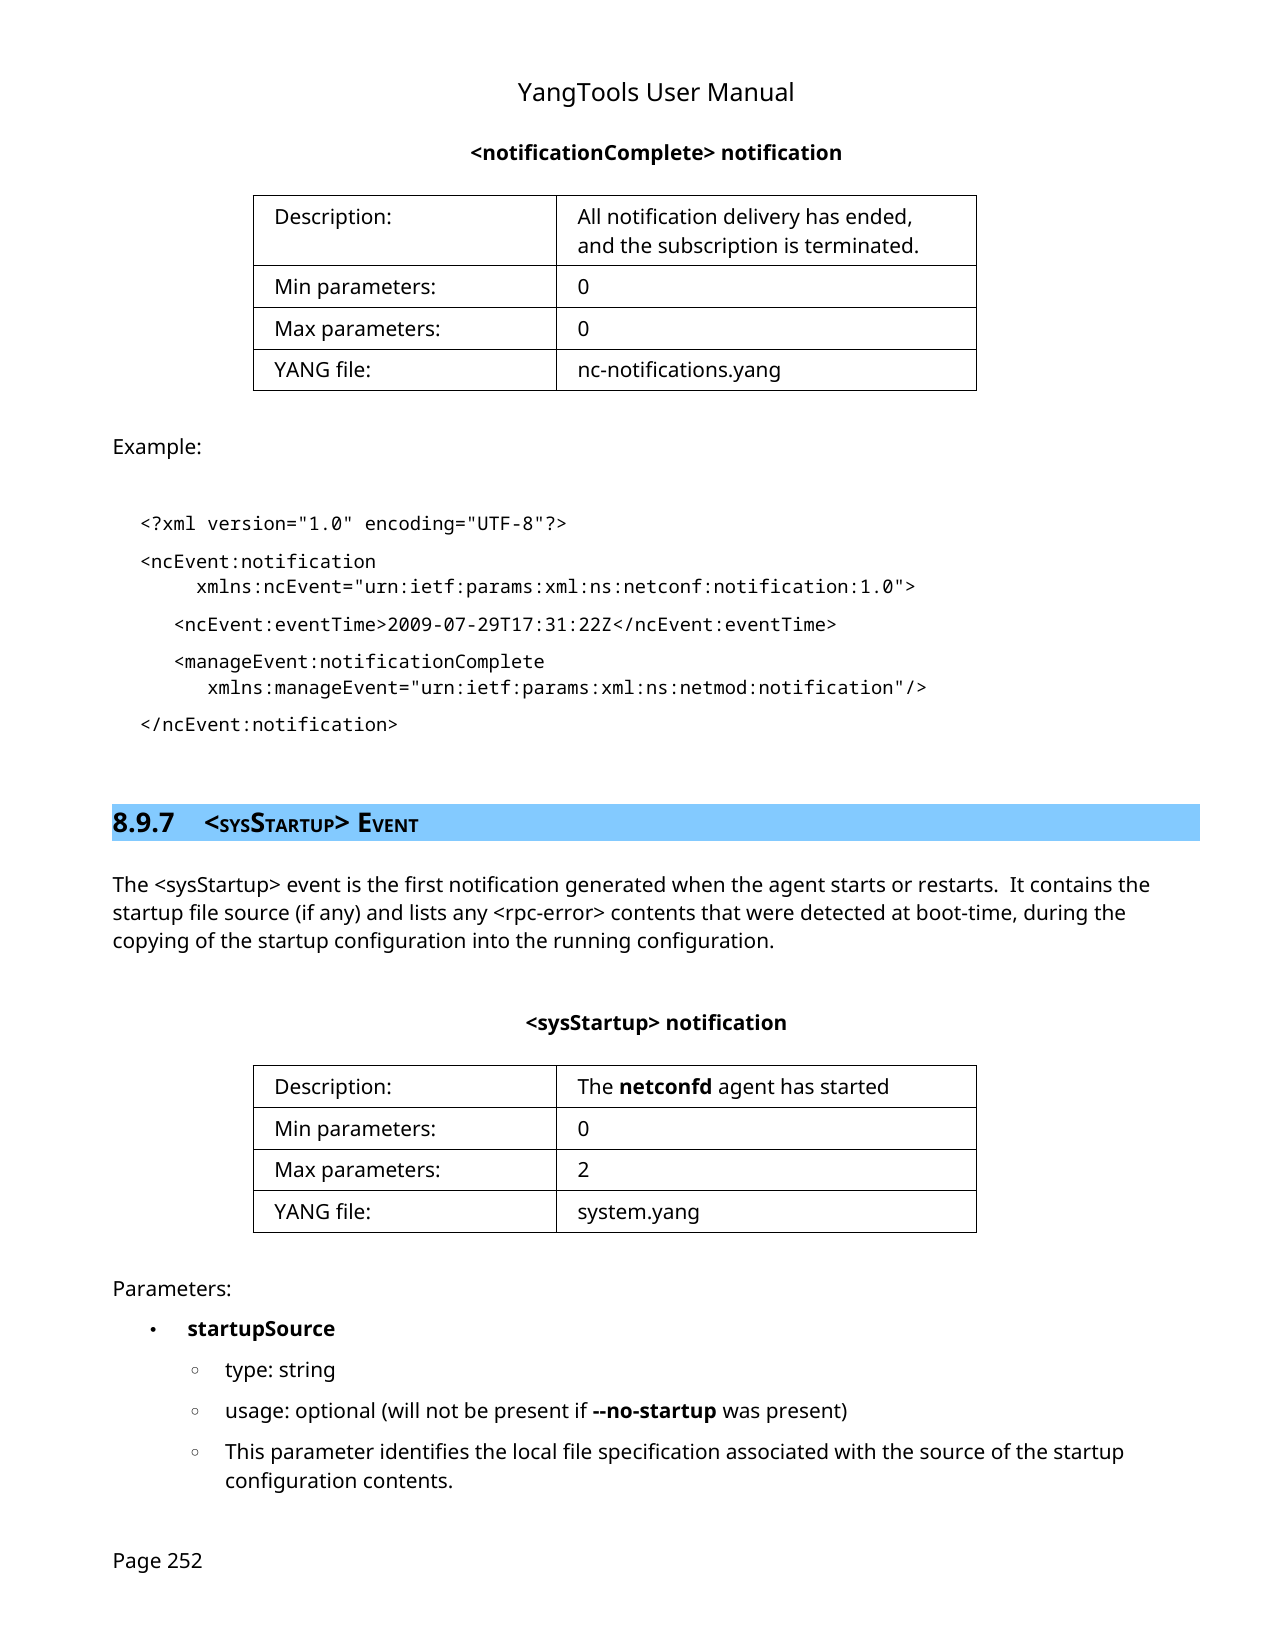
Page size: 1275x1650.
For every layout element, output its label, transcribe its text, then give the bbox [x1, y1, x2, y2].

text Parameters: [112, 1274, 1200, 1302]
text </ncEvent:notification> [139, 712, 1200, 737]
table_header Description: [254, 196, 556, 265]
table_cell Max parameters: [254, 308, 556, 348]
table_cell nc-notifications.yang [557, 350, 976, 390]
table_cell YANG file: [254, 1191, 556, 1232]
text The <sysStartup> event is the first notification generated when the agent starts or restarts. It contains the startup file source (if any) and lists any <rpc-error> contents that were detected at boot-time, during the copying of the startup configuration into the running configuration. [112, 870, 1200, 955]
text <?xml version="1.0" encoding="UTF-8"?> [139, 511, 1200, 536]
table_header Description: [254, 1066, 556, 1107]
list startupSource [150, 1314, 1200, 1343]
table_header All notification delivery has ended, and the subscription is terminated. [557, 196, 976, 265]
subtitle <sysStartup> notification [127, 1008, 1185, 1037]
table_cell Min parameters: [254, 1108, 556, 1148]
table_cell Max parameters: [254, 1150, 556, 1190]
table_cell system.yang [557, 1191, 976, 1232]
table_cell YANG file: [254, 350, 556, 390]
text Example: [112, 432, 1200, 461]
subtitle <sysStartup> Event [112, 804, 1200, 841]
list type: string [187, 1356, 1200, 1384]
table_cell 2 [557, 1150, 976, 1190]
table_cell Min parameters: [254, 266, 556, 307]
subtitle <notificationComplete> notification [127, 138, 1185, 167]
table_cell 0 [557, 266, 976, 307]
text <manageEvent:notificationComplete xmlns:manageEvent="urn:ietf:params:xml:ns:netmod:notification"/> [139, 648, 1200, 699]
text <ncEvent:notification xmlns:ncEvent="urn:ietf:params:xml:ns:netconf:notification:1.0"> [139, 548, 1200, 599]
table_cell 0 [557, 308, 976, 348]
table_header The netconfd agent has started [557, 1066, 976, 1107]
table_cell 0 [557, 1108, 976, 1148]
text <ncEvent:eventTime>2009-07-29T17:31:22Z</ncEvent:eventTime> [139, 611, 1200, 637]
list usage: optional (will not be present if --no-startup was present) [187, 1396, 1200, 1425]
list This parameter identifies the local file specification associated with the source of the startup configuration contents. [187, 1437, 1200, 1494]
